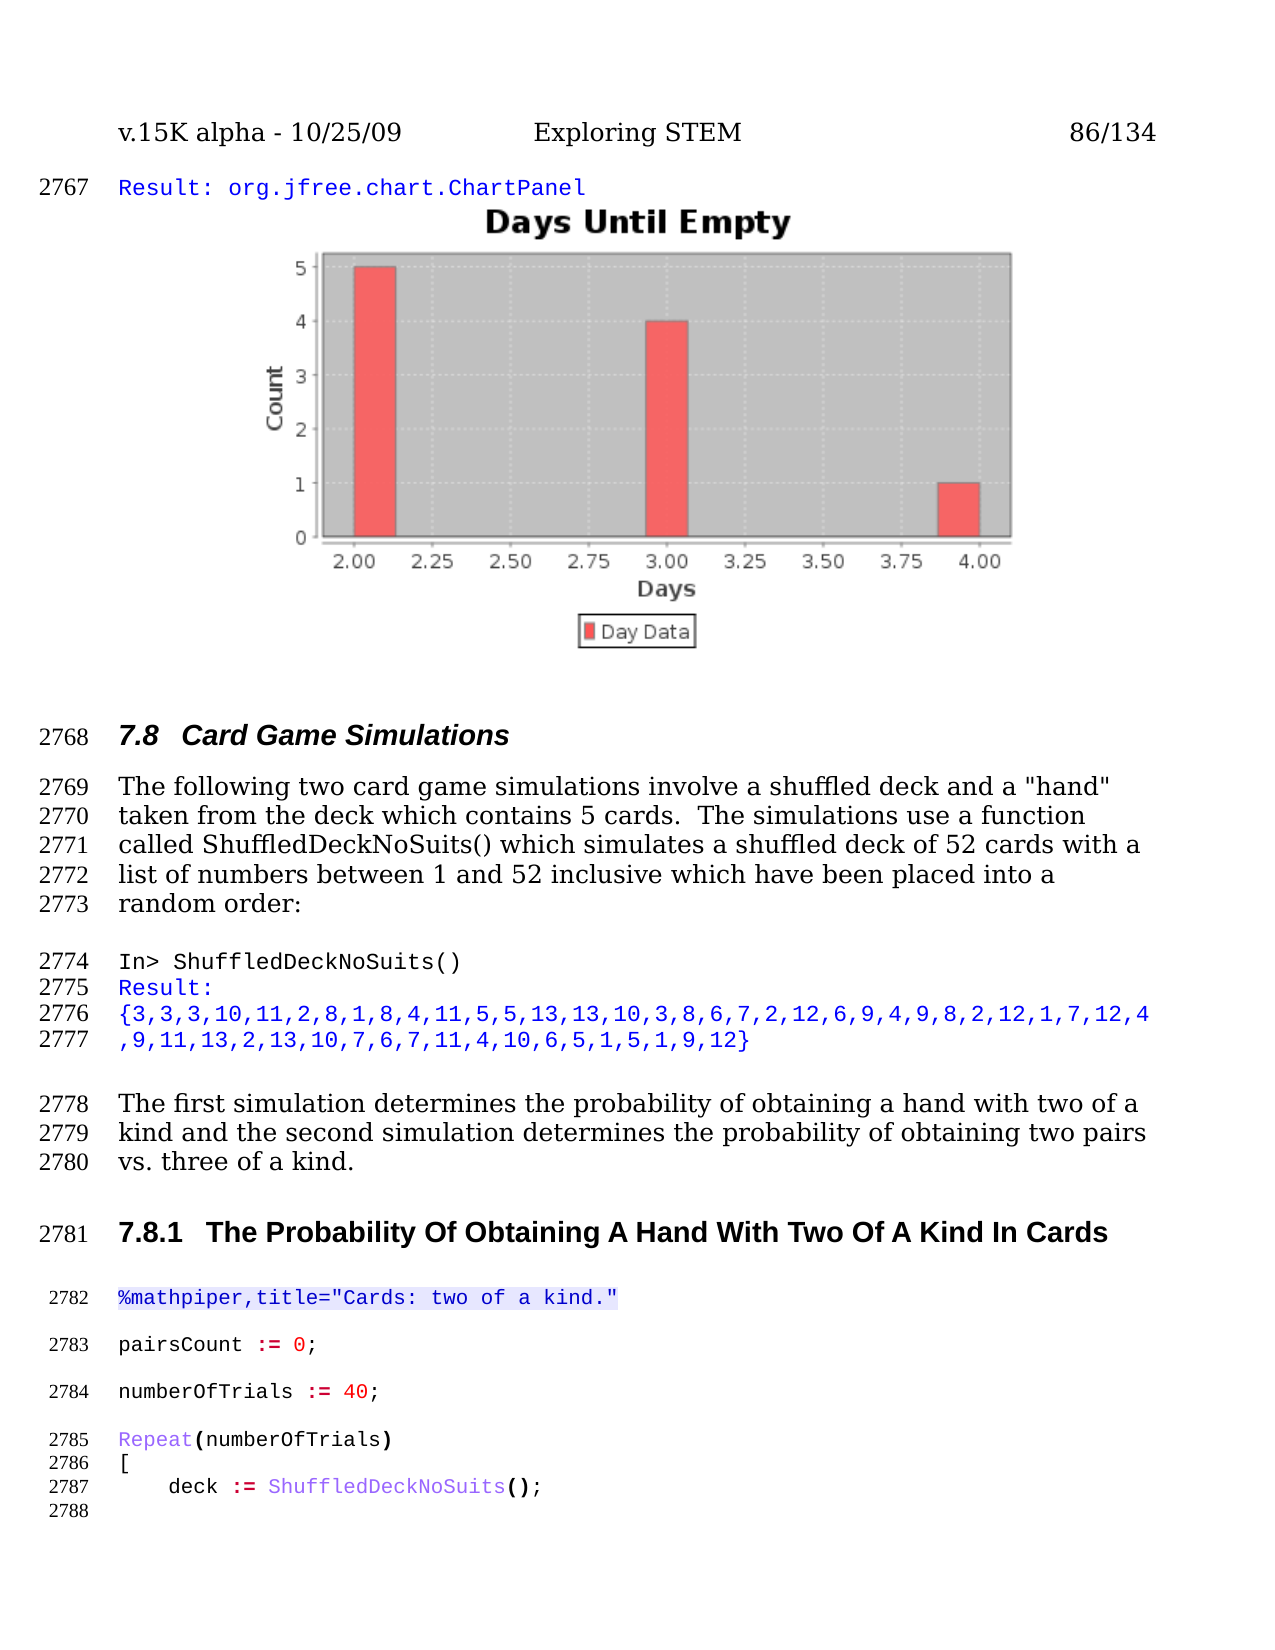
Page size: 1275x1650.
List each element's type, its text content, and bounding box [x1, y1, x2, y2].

text numberOfTrials := 40; [118, 1381, 1157, 1405]
text The following two card game simulations involve a shuffled deck and a "hand" taken from the deck which contains 5 cards. The simulations use a function called ShuffledDeckNoSuits() which simulates a shuffled deck of 52 cards with a list of numbers between 1 and 52 inclusive which have been placed into a random order: [118, 772, 1157, 918]
subtitle Card Game Simulations [118, 718, 1157, 751]
text %mathpiper,title="Cards: two of a kind." [118, 1287, 1157, 1310]
text The first simulation determines the probability of obtaining a hand with two of a kind and the second simulation determines the probability of obtaining two pairs vs. three of a kind. [118, 1089, 1157, 1176]
text pairsCount := 0; [118, 1334, 1157, 1358]
text deck := ShuffledDeckNoSuits(); [118, 1476, 1157, 1499]
text [ [118, 1452, 1157, 1476]
picture [245, 202, 1030, 650]
text Repeat(numberOfTrials) [118, 1429, 1157, 1452]
text In> ShuffledDeckNoSuits() [118, 950, 1157, 976]
text Result: org.jfree.chart.ChartPanel [118, 177, 1157, 203]
text Result: {3,3,3,10,11,2,8,1,8,4,11,5,5,13,13,10,3,8,6,7,2,12,6,9,4,9,8,2,12,1,7,12,4,9,11,13,2,13,10,7,6,7,11,4,10,6,5,1,5,1,9,12} [118, 976, 1157, 1054]
subtitle The Probability Of Obtaining A Hand With Two Of A Kind In Cards [118, 1215, 1157, 1249]
